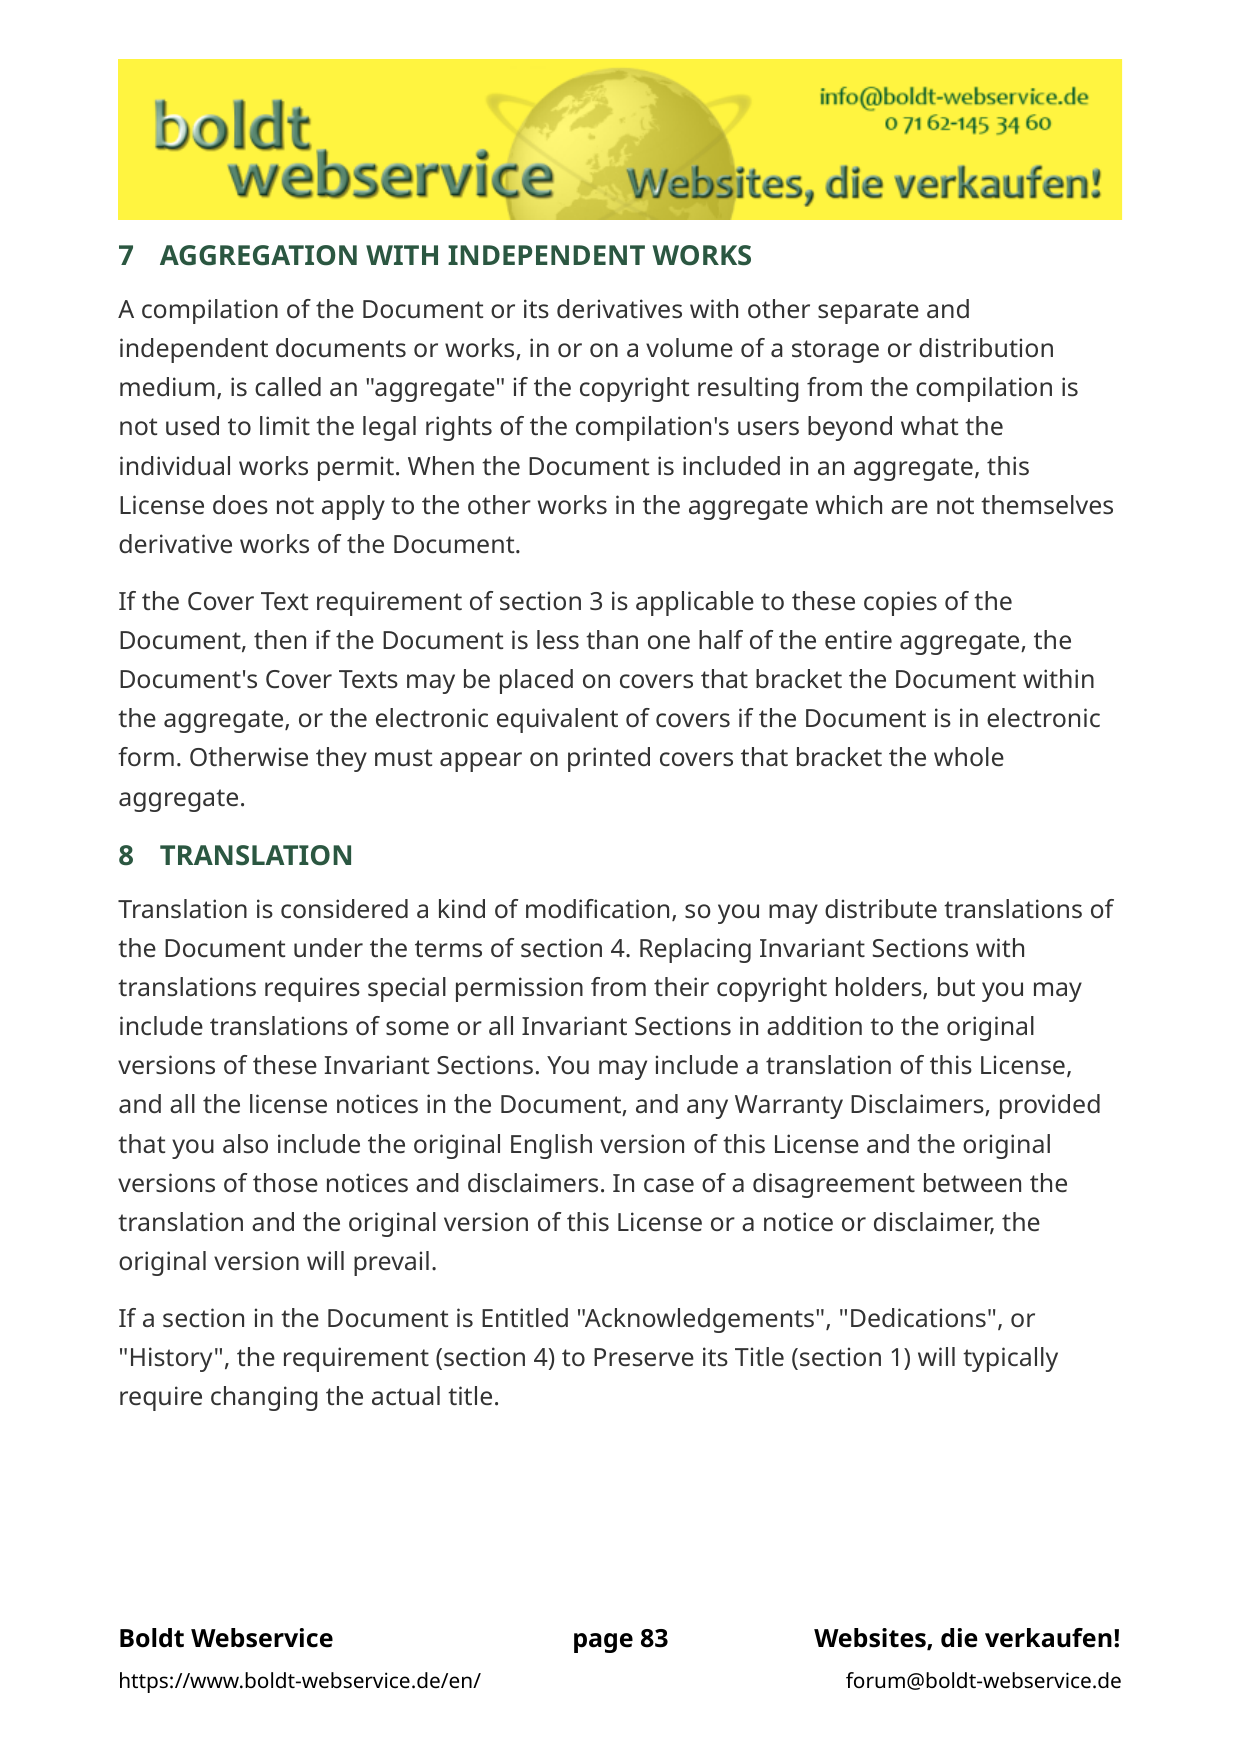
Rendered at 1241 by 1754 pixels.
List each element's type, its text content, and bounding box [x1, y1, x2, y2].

subtitle TRANSLATION [118, 836, 1122, 873]
picture [118, 59, 1123, 220]
text If the Cover Text requirement of section 3 is applicable to these copies of the Document, then if the Document is less than one half of the entire aggregate, the Document's Cover Texts may be placed on covers that bracket the Document within the aggregate, or the electronic equivalent of covers if the Document is in electronic form. Otherwise they must appear on printed covers that bracket the whole aggregate. [118, 583, 1122, 813]
subtitle AGGREGATION WITH INDEPENDENT WORKS [118, 236, 1122, 274]
text Translation is considered a kind of modification, so you may distribute translations of the Document under the terms of section 4. Replacing Invariant Sections with translations requires special permission from their copyright holders, but you may include translations of some or all Invariant Sections in addition to the original versions of these Invariant Sections. You may include a translation of this License, and all the license notices in the Document, and any Warranty Disclaimers, provided that you also include the original English version of this License and the original versions of those notices and disclaimers. In case of a disagreement between the translation and the original version of this License or a notice or disclaimer, the original version will prevail. [118, 891, 1122, 1278]
text A compilation of the Document or its derivatives with other separate and independent documents or works, in or on a volume of a storage or distribution medium, is called an "aggregate" if the copyright resulting from the compilation is not used to limit the legal rights of the compilation's users beyond what the individual works permit. When the Document is included in an aggregate, this License does not apply to the other works in the aggregate which are not themselves derivative works of the Document. [118, 291, 1122, 561]
text If a section in the Document is Entitled "Acknowledgements", "Dedications", or "History", the requirement (section 4) to Preserve its Title (section 1) will typically require changing the actual title. [118, 1301, 1122, 1413]
